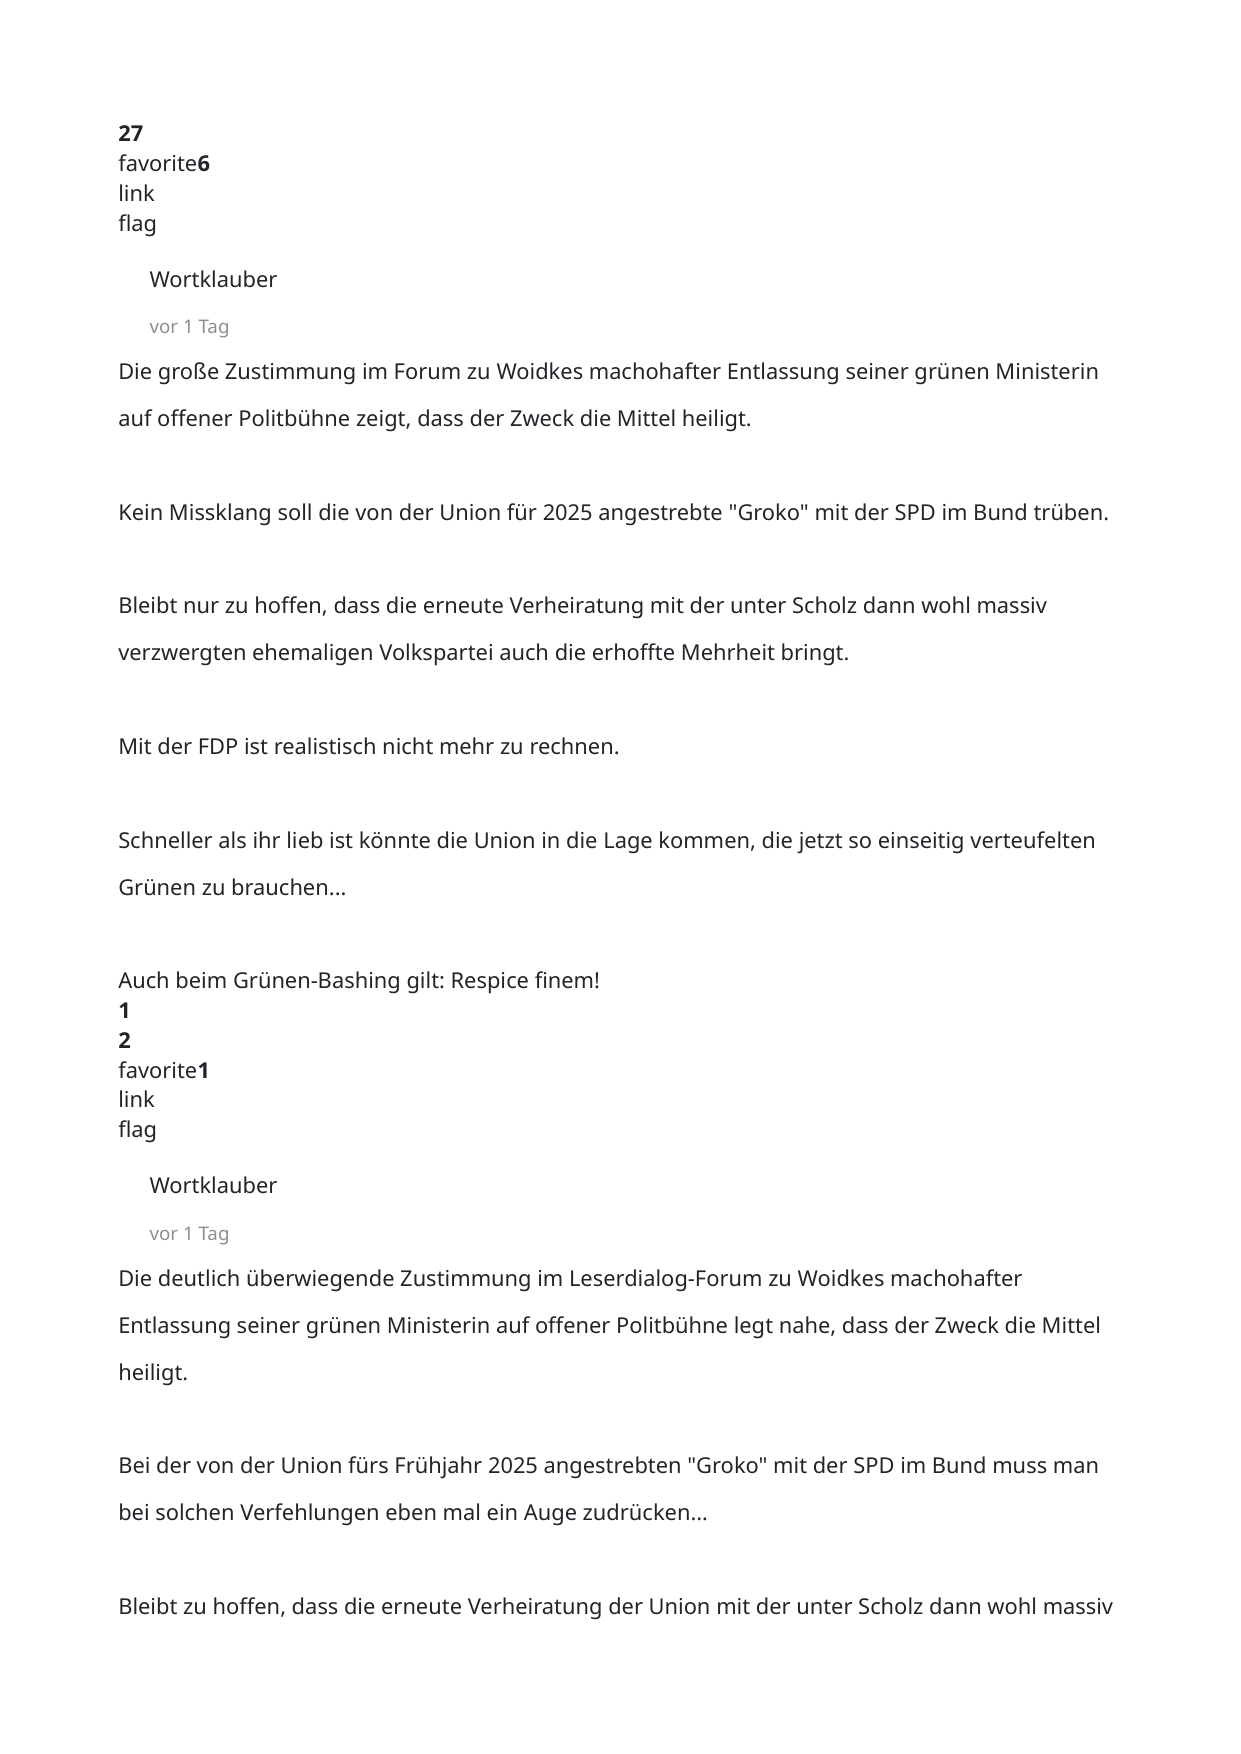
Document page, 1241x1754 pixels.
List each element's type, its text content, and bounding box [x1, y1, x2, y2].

text vor 1 Tag [149, 1216, 1122, 1246]
text vor 1 Tag [149, 309, 1122, 339]
text link [118, 178, 1122, 207]
text link [118, 1084, 1122, 1114]
text Wortklauber [149, 253, 1114, 293]
text Die deutlich überwiegende Zustimmung im Leserdialog-Forum zu Woidkes machohafter Entlassung seiner grünen Ministerin auf offener Politbühne legt nahe, dass der Zweck die Mittel heiligt. Bei der von der Union fürs Frühjahr 2025 angestrebten "Groko" mit der SPD im Bund muss man bei solchen Verfehlungen eben mal ein Auge zudrücken… Bleibt zu hoffen, dass die erneute Verheiratung der Union mit der unter Scholz dann wohl massiv [118, 1246, 1122, 1621]
text Die große Zustimmung im Forum zu Woidkes machohafter Entlassung seiner grünen Ministerin auf offener Politbühne zeigt, dass der Zweck die Mittel heiligt. Kein Missklang soll die von der Union für 2025 angestrebte "Groko" mit der SPD im Bund trüben. Bleibt nur zu hoffen, dass die erneute Verheiratung mit der unter Scholz dann wohl massiv verzwergten ehemaligen Volkspartei auch die erhoffte Mehrheit bringt. Mit der FDP ist realistisch nicht mehr zu rechnen. Schneller als ihr lieb ist könnte die Union in die Lage kommen, die jetzt so einseitig verteufelten Grünen zu brauchen... Auch beim Grünen-Bashing gilt: Respice finem! [118, 339, 1122, 995]
text 27 [118, 118, 1122, 148]
text flag [118, 207, 1122, 237]
text Wortklauber [149, 1160, 1114, 1200]
text favorite1 [118, 1055, 1122, 1084]
text 1 [118, 995, 1122, 1025]
text favorite6 [118, 148, 1122, 178]
text flag [118, 1114, 1122, 1144]
text 2 [118, 1025, 1122, 1055]
